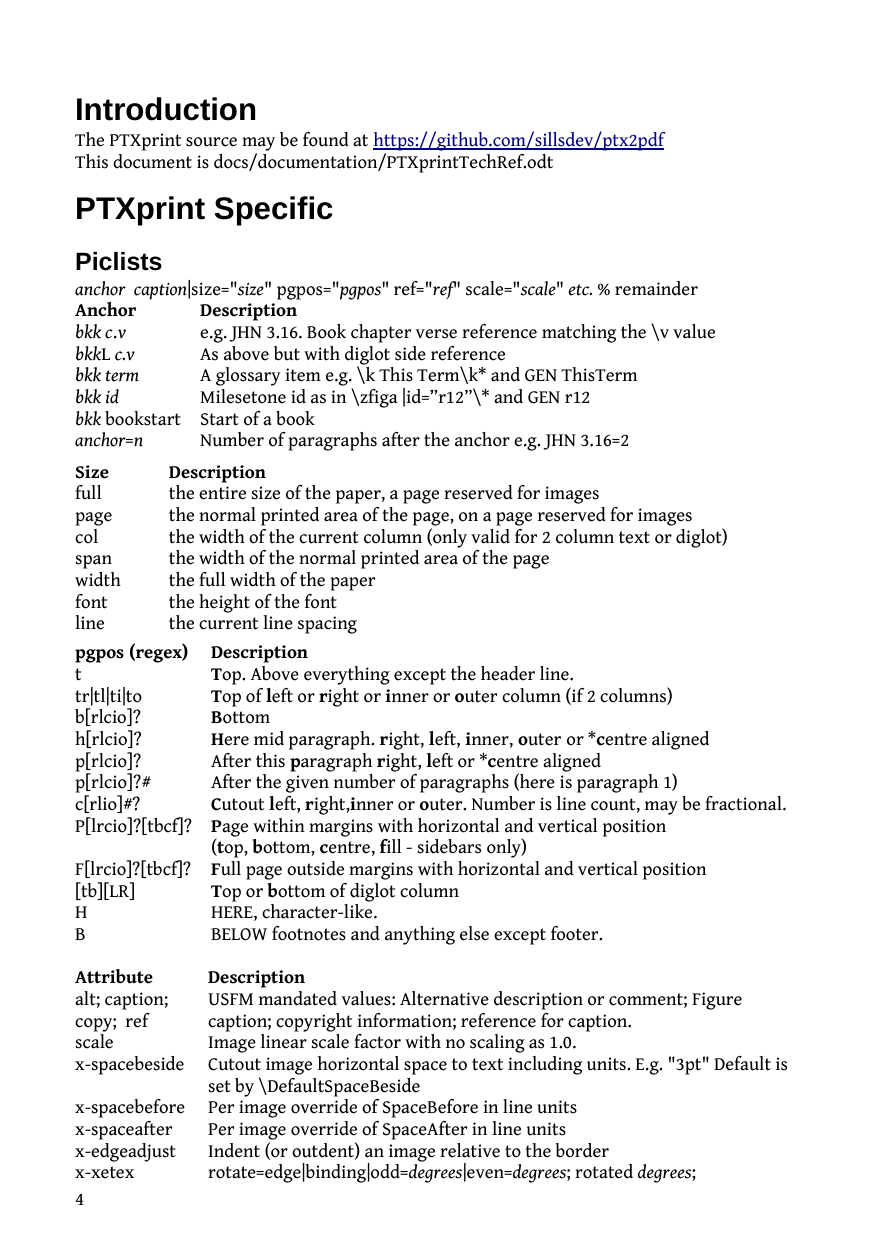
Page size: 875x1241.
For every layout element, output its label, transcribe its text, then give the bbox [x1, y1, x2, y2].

table_cell Milesetone id as in \zfiga |id=”r12”\* and GEN r12 [200, 387, 797, 409]
table_cell x-spacebeside [75, 1054, 208, 1097]
table_cell bkk id [75, 387, 200, 409]
table_cell e.g. JHN 3.16. Book chapter verse reference matching the \v value [200, 322, 797, 344]
table_header Description [208, 968, 796, 989]
table_cell bkk bookstart [75, 409, 200, 430]
text This document is docs/documentation/PTXprintTechRef.odt [75, 152, 799, 174]
table_cell Indent (or outdent) an image relative to the border [208, 1141, 796, 1162]
table_cell Cutout image horizontal space to text including units. E.g. "3pt" Default is set by \DefaultSpaceBeside [208, 1054, 796, 1097]
table_cell Full page outside margins with horizontal and vertical position [211, 859, 796, 881]
table_cell bkkL c.v [75, 344, 200, 365]
table_cell x-edgeadjust [75, 1141, 208, 1162]
table_cell full [75, 484, 169, 505]
table_cell the current line spacing [169, 614, 796, 635]
table_cell x-xetex [75, 1163, 208, 1184]
table_cell Start of a book [200, 409, 797, 430]
table_cell page [75, 505, 169, 527]
table_cell b[rlcio]? [75, 708, 211, 729]
table_cell x-spaceafter [75, 1119, 208, 1141]
table_cell width [75, 570, 169, 592]
table_cell As above but with diglot side reference [200, 344, 797, 365]
table_cell F[lrcio]?[tbcf]? [75, 859, 211, 881]
table_cell B [75, 924, 211, 946]
table_header Description [169, 462, 796, 483]
table_cell Top or bottom of diglot column [211, 881, 796, 902]
table_cell H [75, 903, 211, 924]
table_cell the full width of the paper [169, 570, 796, 592]
text The PTXprint source may be found at https://github.com/sillsdev/ptx2pdf [75, 130, 799, 152]
table_cell p[rlcio]? [75, 751, 211, 772]
table_cell bkk term [75, 365, 200, 387]
list anchor caption|size="size" pgpos="pgpos" ref="ref" scale="scale" etc. % remainder [75, 279, 799, 300]
subtitle Introduction [75, 91, 799, 127]
table_cell alt; caption; copy; ref [75, 989, 208, 1032]
table_cell After the given number of paragraphs (here is paragraph 1) [211, 773, 796, 794]
table_cell Image linear scale factor with no scaling as 1.0. [208, 1033, 796, 1054]
table_cell P[lrcio]?[tbcf]? [75, 816, 211, 859]
table_cell rotate=edge|binding|odd=degrees|even=degrees; rotated degrees; [208, 1163, 796, 1184]
subtitle Piclists [75, 247, 799, 276]
table_cell c[rlio]#? [75, 794, 211, 816]
table_cell the width of the current column (only valid for 2 column text or diglot) [169, 527, 796, 548]
table_cell Cutout left, right,inner or outer. Number is line count, may be fractional. [211, 794, 796, 816]
table_cell tr|tl|ti|to [75, 686, 211, 707]
table_cell the width of the normal printed area of the page [169, 549, 796, 570]
table_cell BELOW footnotes and anything else except footer. [211, 924, 796, 946]
table_header Size [75, 462, 169, 483]
table_cell col [75, 527, 169, 548]
table_header Description [200, 300, 797, 322]
table_header Description [211, 643, 796, 664]
table_cell Top of left or right or inner or outer column (if 2 columns) [211, 686, 796, 707]
table_cell Per image override of SpaceAfter in line units [208, 1119, 796, 1141]
table_cell the entire size of the paper, a page reserved for images [169, 484, 796, 505]
table_cell line [75, 614, 169, 635]
table_cell Number of paragraphs after the anchor e.g. JHN 3.16=2 [200, 430, 797, 452]
table_cell Page within margins with horizontal and vertical position (top, bottom, centre, fill - sidebars only) [211, 816, 796, 859]
table_cell the normal printed area of the page, on a page reserved for images [169, 505, 796, 527]
table_cell A glossary item e.g. \k This Term\k* and GEN ThisTerm [200, 365, 797, 387]
table_cell anchor=n [75, 430, 200, 452]
table_cell bkk c.v [75, 322, 200, 344]
table_cell t [75, 664, 211, 686]
table_cell Here mid paragraph. right, left, inner, outer or *centre aligned [211, 729, 796, 751]
table_cell x-spacebefore [75, 1098, 208, 1119]
table_cell scale [75, 1033, 208, 1054]
table_cell USFM mandated values: Alternative description or comment; Figure caption; copyright information; reference for caption. [208, 989, 796, 1032]
table_cell the height of the font [169, 592, 796, 613]
table_cell p[rlcio]?# [75, 773, 211, 794]
table_cell Bottom [211, 708, 796, 729]
table_header pgpos (regex) [75, 643, 211, 664]
table_header Attribute [75, 968, 208, 989]
table_cell HERE, character-like. [211, 903, 796, 924]
table_cell Per image override of SpaceBefore in line units [208, 1098, 796, 1119]
table_cell After this paragraph right, left or *centre aligned [211, 751, 796, 772]
table_cell span [75, 549, 169, 570]
table_header Anchor [75, 300, 200, 322]
table_cell font [75, 592, 169, 613]
subtitle PTXprint Specific [75, 190, 799, 226]
table_cell h[rlcio]? [75, 729, 211, 751]
table_cell Top. Above everything except the header line. [211, 664, 796, 686]
table_cell [tb][LR] [75, 881, 211, 902]
